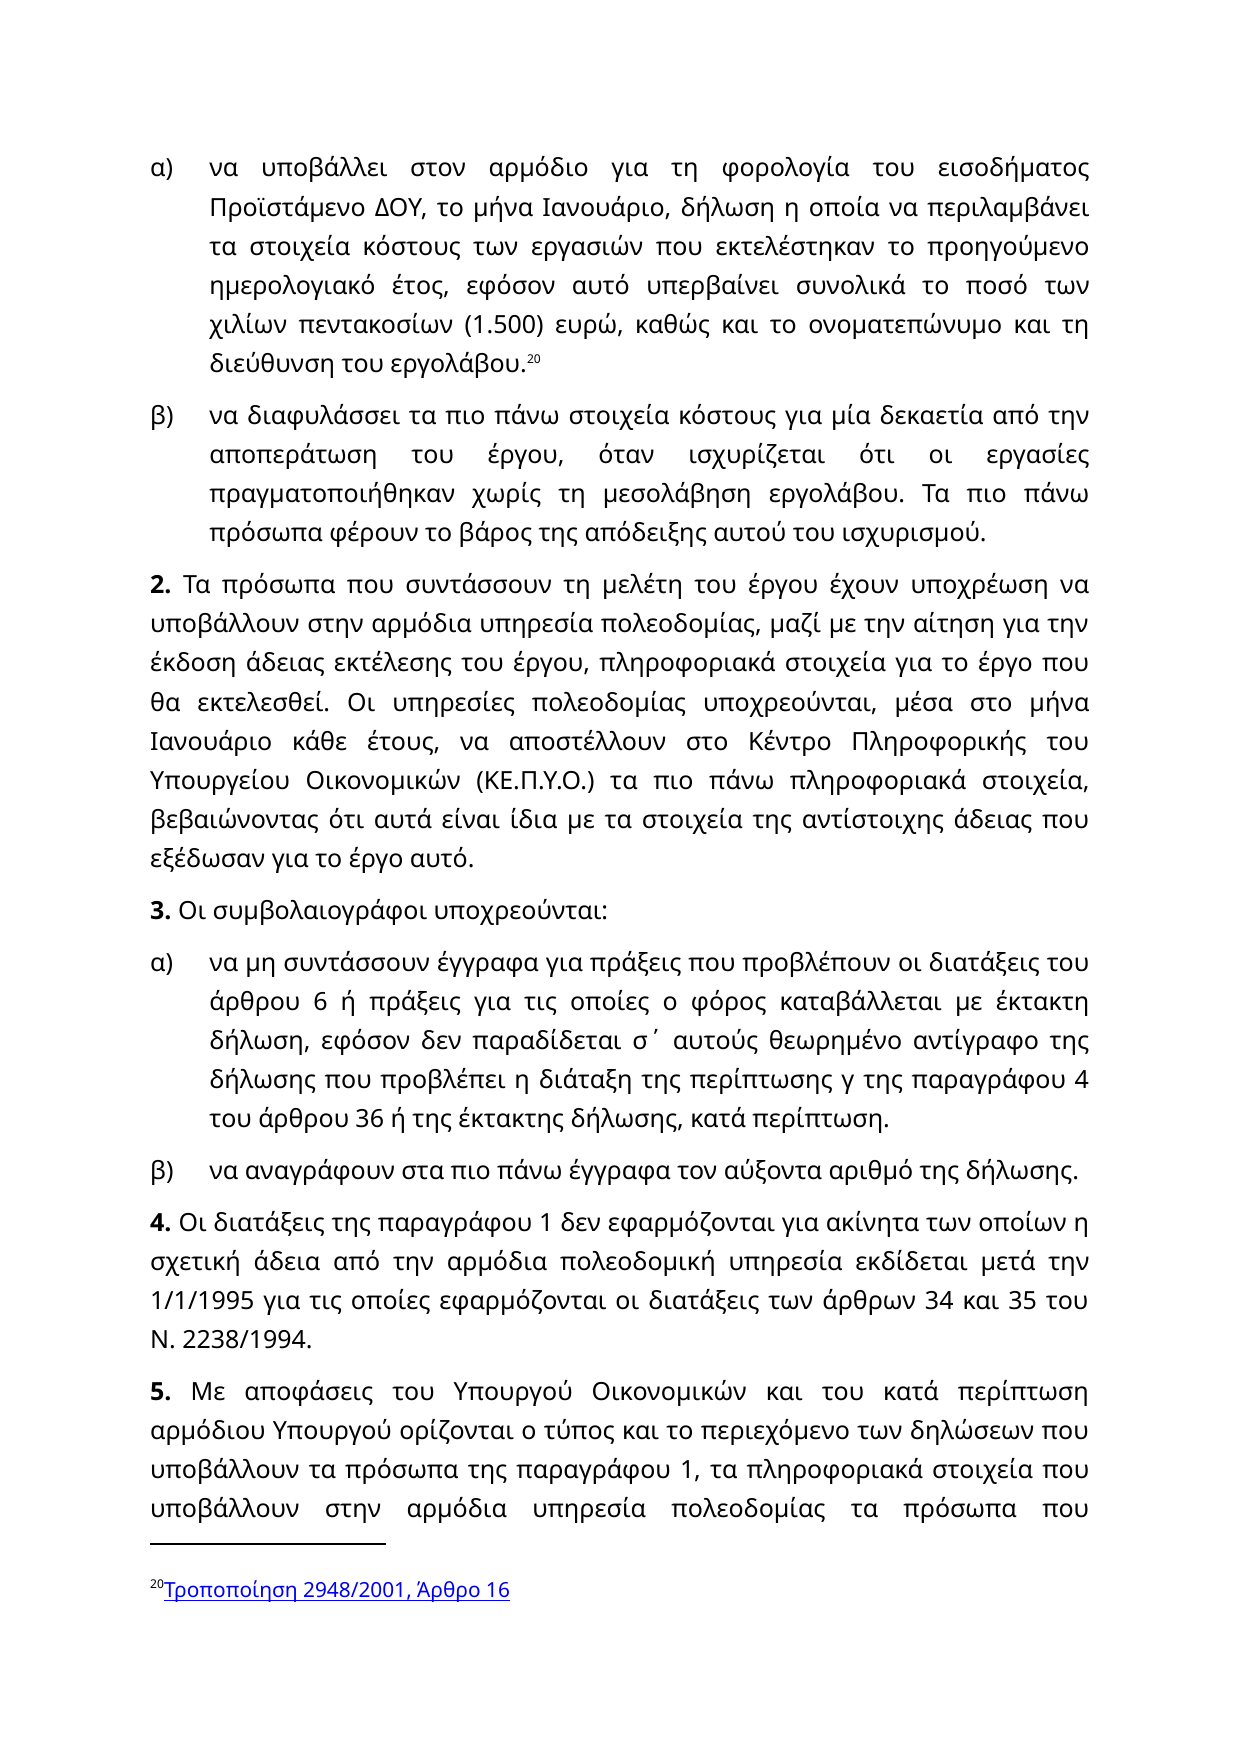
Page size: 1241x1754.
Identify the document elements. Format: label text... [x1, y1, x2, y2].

list β) να αναγράφουν στα πιο πάνω έγγραφα τον αύξοντα αριθμό της δήλωσης. [150, 1152, 1090, 1187]
list β) να διαφυλάσσει τα πιο πάνω στοιχεία κόστους για μία δεκαετία από την αποπεράτωση του έργου, όταν ισχυρίζεται ότι οι εργασίες πραγματοποιήθηκαν χωρίς τη μεσολάβηση εργολάβου. Τα πιο πάνω πρόσωπα φέρουν το βάρος της απόδειξης αυτού του ισχυρισμού. [150, 397, 1090, 549]
list α) να υποβάλλει στον αρμόδιο για τη φορολογία του εισοδήματος Προϊστάμενο ΔΟΥ, το μήνα Ιανουάριο, δήλωση η οποία να περιλαμβάνει τα στοιχεία κόστους των εργασιών που εκτελέστηκαν το προηγούμενο ημερολογιακό έτος, εφόσον αυτό υπερβαίνει συνολικά το ποσό των χιλίων πεντακοσίων (1.500) ευρώ, καθώς και το ονοματεπώνυμο και τη διεύθυνση του εργολάβου. [150, 150, 1090, 380]
text 5. Με αποφάσεις του Υπουργού Οικονομικών και του κατά περίπτωση αρμόδιου Υπουργού ορίζονται ο τύπος και το περιεχόμενο των δηλώσεων που υποβάλλουν τα πρόσωπα της παραγράφου 1, τα πληροφοριακά στοιχεία που υποβάλλουν στην αρμόδια υπηρεσία πολεοδομίας τα πρόσωπα που [150, 1373, 1090, 1525]
text 3. Οι συμβολαιογράφοι υποχρεούνται: [150, 892, 1090, 927]
text 4. Οι διατάξεις της παραγράφου 1 δεν εφαρμόζονται για ακίνητα των οποίων η σχετική άδεια από την αρμόδια πολεοδομική υπηρεσία εκδίδεται μετά την 1/1/1995 για τις οποίες εφαρμόζονται οι διατάξεις των άρθρων 34 και 35 του Ν. 2238/1994. [150, 1204, 1090, 1356]
text 2. Τα πρόσωπα που συντάσσουν τη μελέτη του έργου έχουν υποχρέωση να υποβάλλουν στην αρμόδια υπηρεσία πολεοδομίας, μαζί με την αίτηση για την έκδοση άδειας εκτέλεσης του έργου, πληροφοριακά στοιχεία για το έργο που θα εκτελεσθεί. Οι υπηρεσίες πολεοδομίας υποχρεούνται, μέσα στο μήνα Ιανουάριο κάθε έτους, να αποστέλλουν στο Κέντρο Πληροφορικής του Υπουργείου Οικονομικών (ΚΕ.Π.Υ.Ο.) τα πιο πάνω πληροφοριακά στοιχεία, βεβαιώνοντας ότι αυτά είναι ίδια με τα στοιχεία της αντίστοιχης άδειας που εξέδωσαν για το έργο αυτό. [150, 567, 1090, 875]
list α) να μη συντάσσουν έγγραφα για πράξεις που προβλέπουν οι διατάξεις του άρθρου 6 ή πράξεις για τις οποίες ο φόρος καταβάλλεται με έκτακτη δήλωση, εφόσον δεν παραδίδεται σ΄ αυτούς θεωρημένο αντίγραφο της δήλωσης που προβλέπει η διάταξη της περίπτωσης γ της παραγράφου 4 του άρθρου 36 ή της έκτακτης δήλωσης, κατά περίπτωση. [150, 944, 1090, 1135]
text Τροποποίηση 2948/2001, Άρθρο 16 [150, 1576, 1090, 1604]
